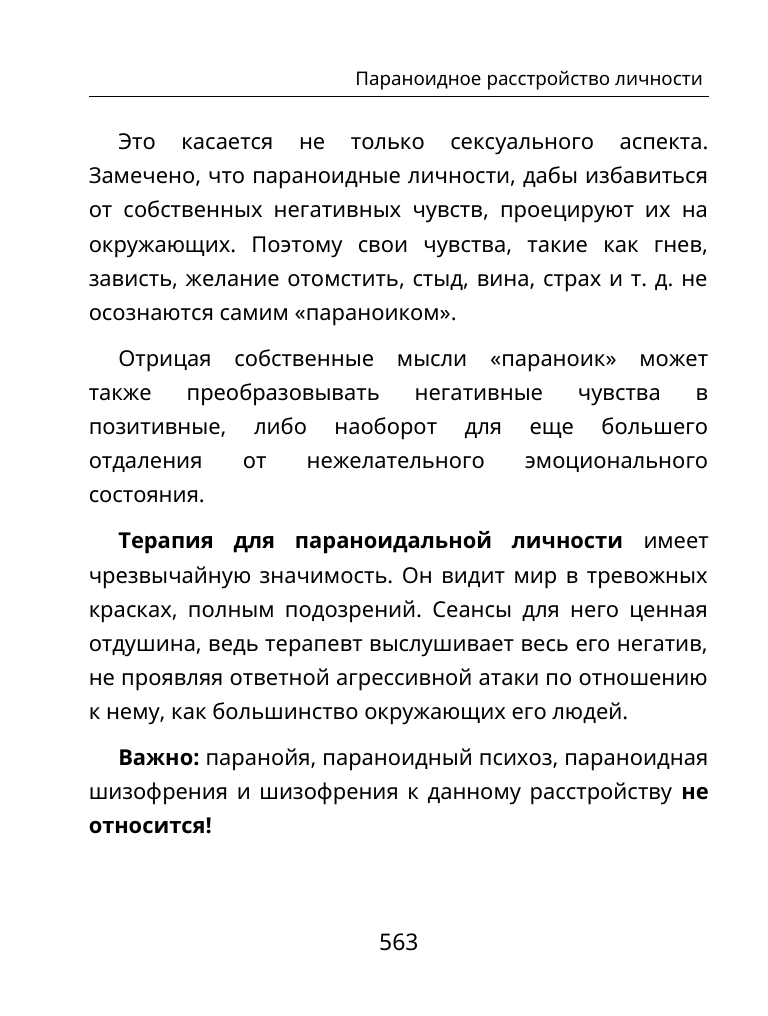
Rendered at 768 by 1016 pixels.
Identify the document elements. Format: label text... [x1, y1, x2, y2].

text Важно: паранойя, параноидный психоз, параноидная шизофрения и шизофрения к данному расстройству не относится! [88, 742, 709, 840]
text Это касается не только сексуального аспекта. Замечено, что параноидные личности, дабы избавиться от собственных негативных чувств, проецируют их на окружающих. Поэтому свои чувства, такие как гнев, зависть, желание отомстить, стыд, вина, страх и т. д. не осознаются самим «параноиком». [88, 126, 709, 327]
text Терапия для параноидальной личности имеет чрезвычайную значимость. Он видит мир в тревожных красках, полным подозрений. Сеансы для него ценная отдушина, ведь терапевт выслушивает весь его негатив, не проявляя ответной агрессивной атаки по отношению к нему, как большинство окружающих его людей. [88, 525, 709, 726]
text Отрицая собственные мысли «параноик» может также преобразовывать негативные чувства в позитивные, либо наоборот для еще большего отдаления от нежелательного эмоционального состояния. [88, 343, 709, 509]
